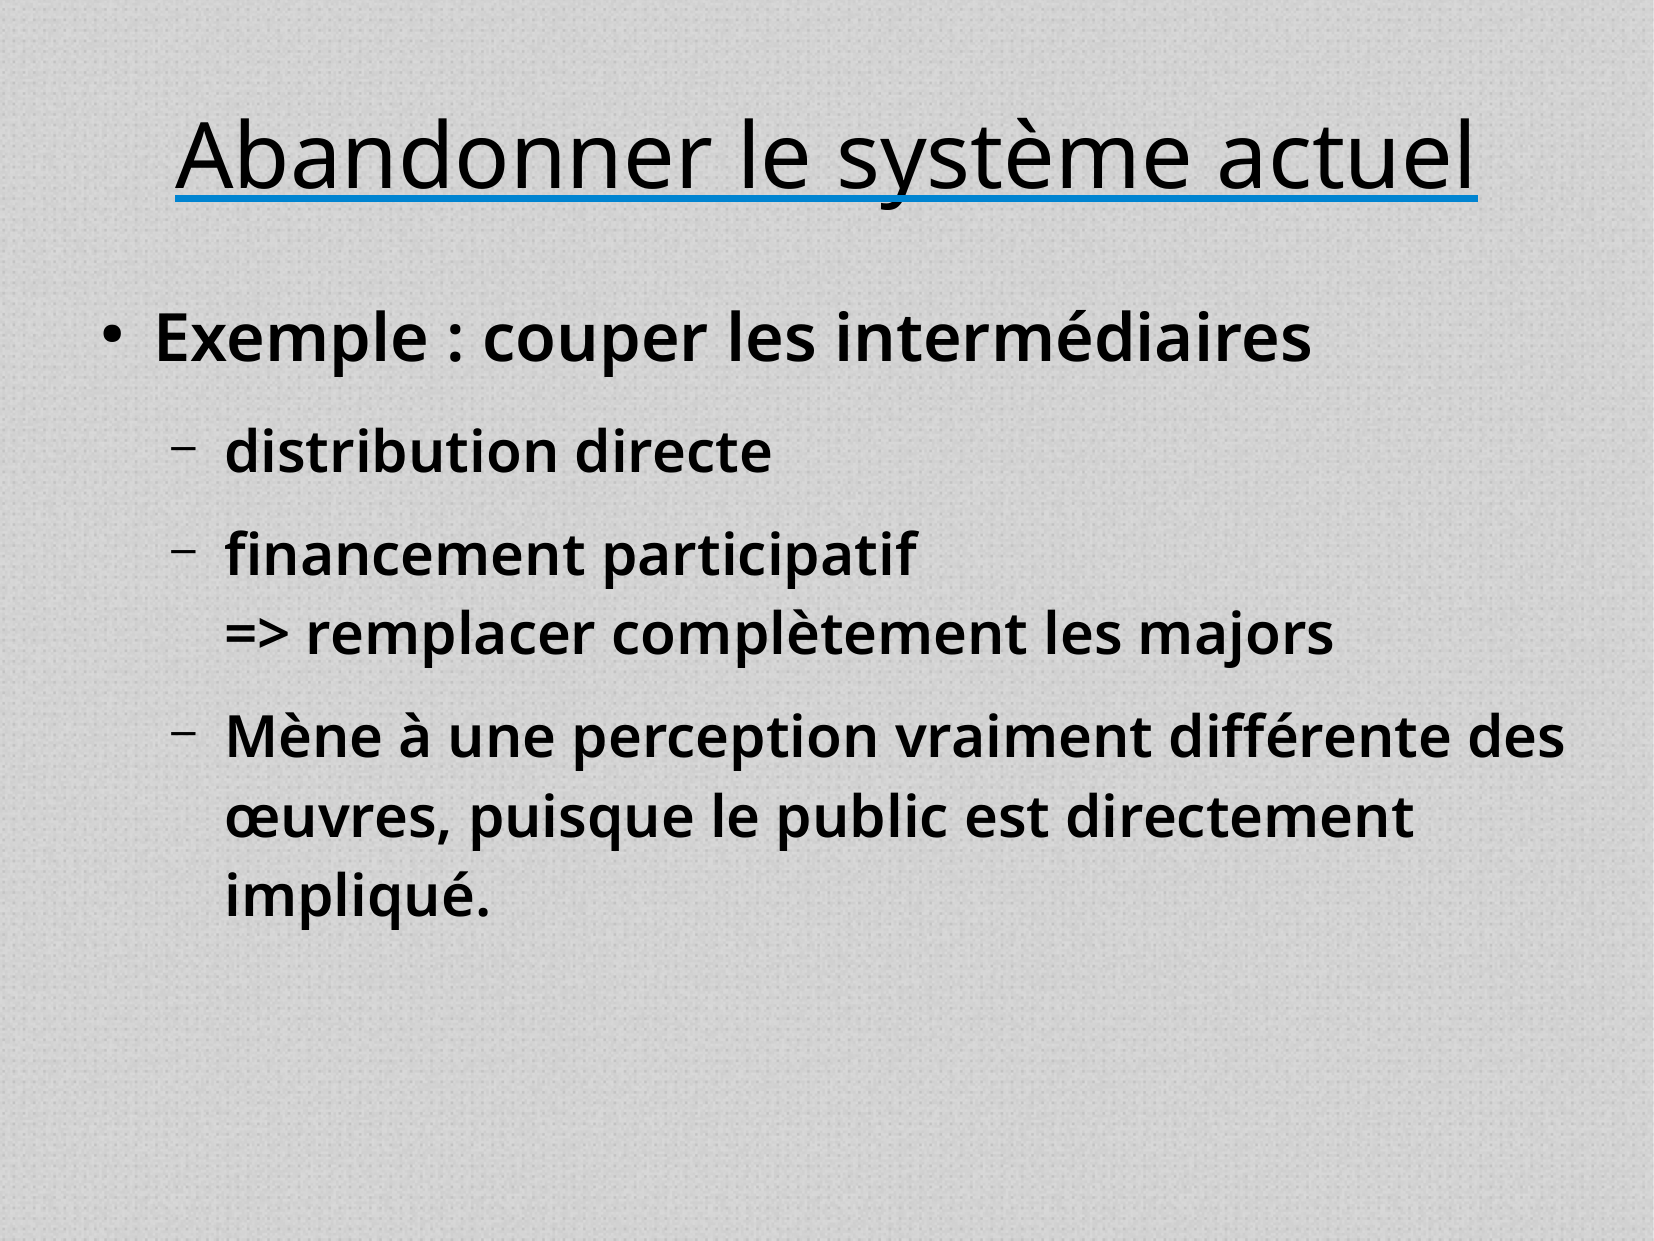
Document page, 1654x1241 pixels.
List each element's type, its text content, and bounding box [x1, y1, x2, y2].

title Abandonner le système actuel [82, 49, 1571, 257]
list Exemple : couper les intermédiaires distribution directe financement participatif => remplacer complètement les majors Mène à une perception vraiment différente des œuvres, puisque le public est directement impliqué. [82, 290, 1571, 1010]
picture [0, 0, 1654, 1241]
